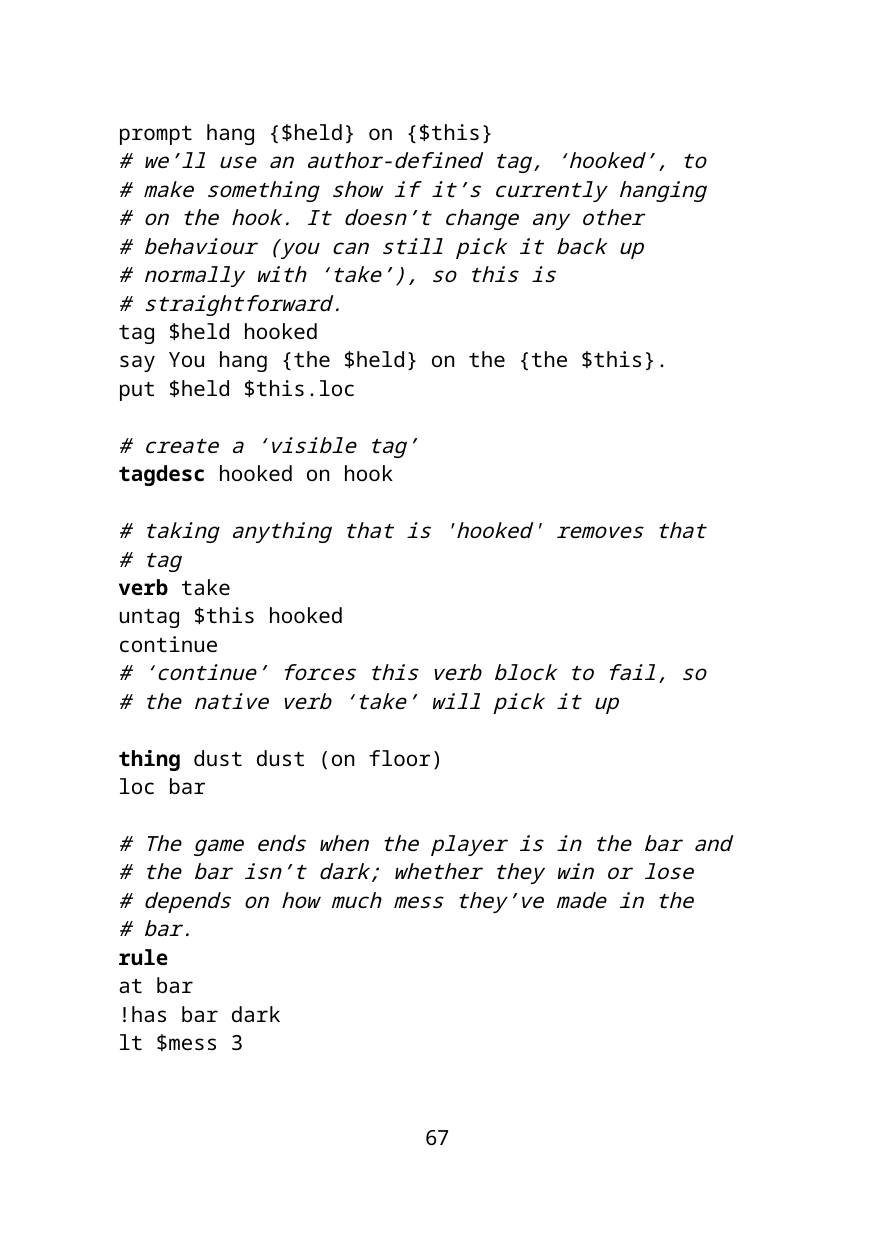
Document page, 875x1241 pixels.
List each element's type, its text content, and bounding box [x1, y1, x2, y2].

text # taking anything that is 'hooked' removes that [118, 516, 756, 545]
text # behaviour (you can still pick it back up [118, 232, 756, 260]
text thing dust dust (on floor) [118, 744, 756, 772]
text # on the hook. It doesn’t change any other [118, 203, 756, 232]
text prompt hang {$held} on {$this} [118, 118, 756, 147]
text # create a ‘visible tag’ [118, 431, 756, 459]
text rule [118, 943, 756, 971]
text # make something show if it’s currently hanging [118, 175, 756, 203]
text # normally with ‘take’), so this is [118, 260, 756, 289]
text # the native verb ‘take’ will pick it up [118, 687, 756, 715]
text # ‘continue’ forces this verb block to fail, so [118, 658, 756, 687]
text # depends on how much mess they’ve made in the [118, 886, 756, 914]
text untag $this hooked [118, 602, 756, 630]
text put $held $this.loc [118, 374, 756, 402]
text # the bar isn’t dark; whether they win or lose [118, 857, 756, 886]
text # tag [118, 545, 756, 573]
text continue [118, 630, 756, 658]
text tagdesc hooked on hook [118, 459, 756, 488]
text !has bar dark [118, 1000, 756, 1028]
text loc bar [118, 772, 756, 801]
text tag $held hooked [118, 317, 756, 346]
text at bar [118, 971, 756, 1000]
text lt $mess 3 [118, 1028, 756, 1057]
text say You hang {the $held} on the {the $this}. [118, 346, 756, 374]
text # bar. [118, 914, 756, 943]
text # The game ends when the player is in the bar and [118, 829, 756, 857]
text # we’ll use an author-defined tag, ‘hooked’, to [118, 147, 756, 175]
text # straightforward. [118, 289, 756, 317]
text verb take [118, 573, 756, 602]
